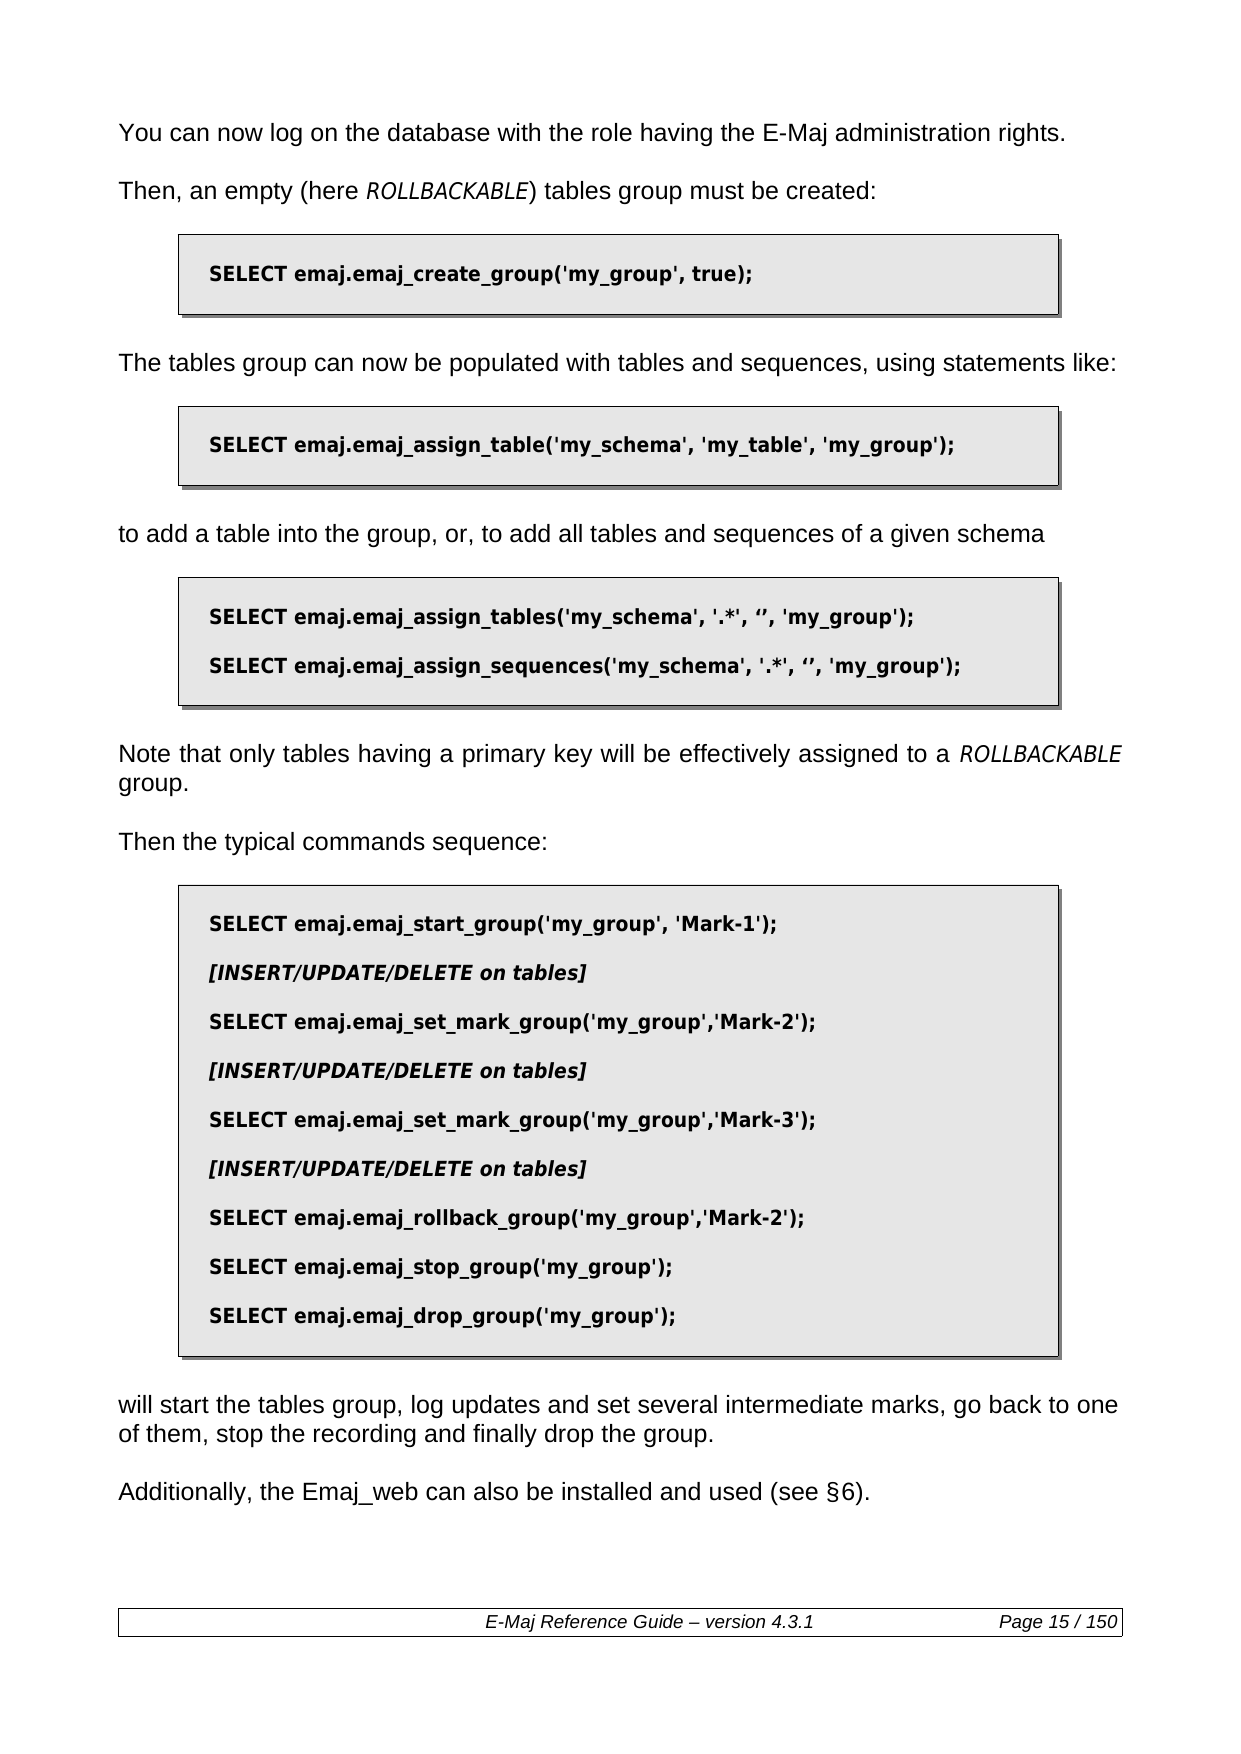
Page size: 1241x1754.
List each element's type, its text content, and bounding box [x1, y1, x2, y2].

text [INSERT/UPDATE/DELETE on tables] [179, 1154, 1058, 1178]
text SELECT emaj.emaj_stop_group('my_group'); [179, 1252, 1058, 1276]
text You can now log on the database with the role having the E-Maj administration rights. [118, 118, 1122, 147]
text SELECT emaj.emaj_start_group('my_group', 'Mark-1'); [179, 909, 1058, 933]
text Then, an empty (here ROLLBACKABLE) tables group must be created: [118, 176, 1122, 205]
text [INSERT/UPDATE/DELETE on tables] [179, 958, 1058, 982]
text SELECT emaj.emaj_set_mark_group('my_group','Mark-2'); [179, 1007, 1058, 1031]
text will start the tables group, log updates and set several intermediate marks, go back to one of them, stop the recording and finally drop the group. [118, 1389, 1122, 1448]
text to add a table into the group, or, to add all tables and sequences of a given schema [118, 519, 1122, 548]
text Then the typical commands sequence: [118, 826, 1122, 856]
text SELECT emaj.emaj_rollback_group('my_group','Mark-2'); [179, 1203, 1058, 1227]
text [INSERT/UPDATE/DELETE on tables] [179, 1056, 1058, 1080]
text SELECT emaj.emaj_create_group('my_group', true); [179, 259, 1058, 283]
text SELECT emaj.emaj_assign_table('my_schema', 'my_table', 'my_group'); [179, 430, 1058, 455]
text The tables group can now be populated with tables and sequences, using statements like: [118, 348, 1122, 377]
text Additionally, the Emaj_web can also be installed and used (see §6). [118, 1477, 1122, 1506]
text SELECT emaj.emaj_assign_tables('my_schema', '.*', ‘’, 'my_group'); [179, 602, 1058, 626]
text Note that only tables having a primary key will be effectively assigned to a ROLLBACKABLE group. [118, 739, 1122, 797]
text SELECT emaj.emaj_assign_sequences('my_schema', '.*', ‘’, 'my_group'); [179, 651, 1058, 675]
text SELECT emaj.emaj_set_mark_group('my_group','Mark-3'); [179, 1105, 1058, 1129]
text SELECT emaj.emaj_drop_group('my_group'); [179, 1301, 1058, 1325]
